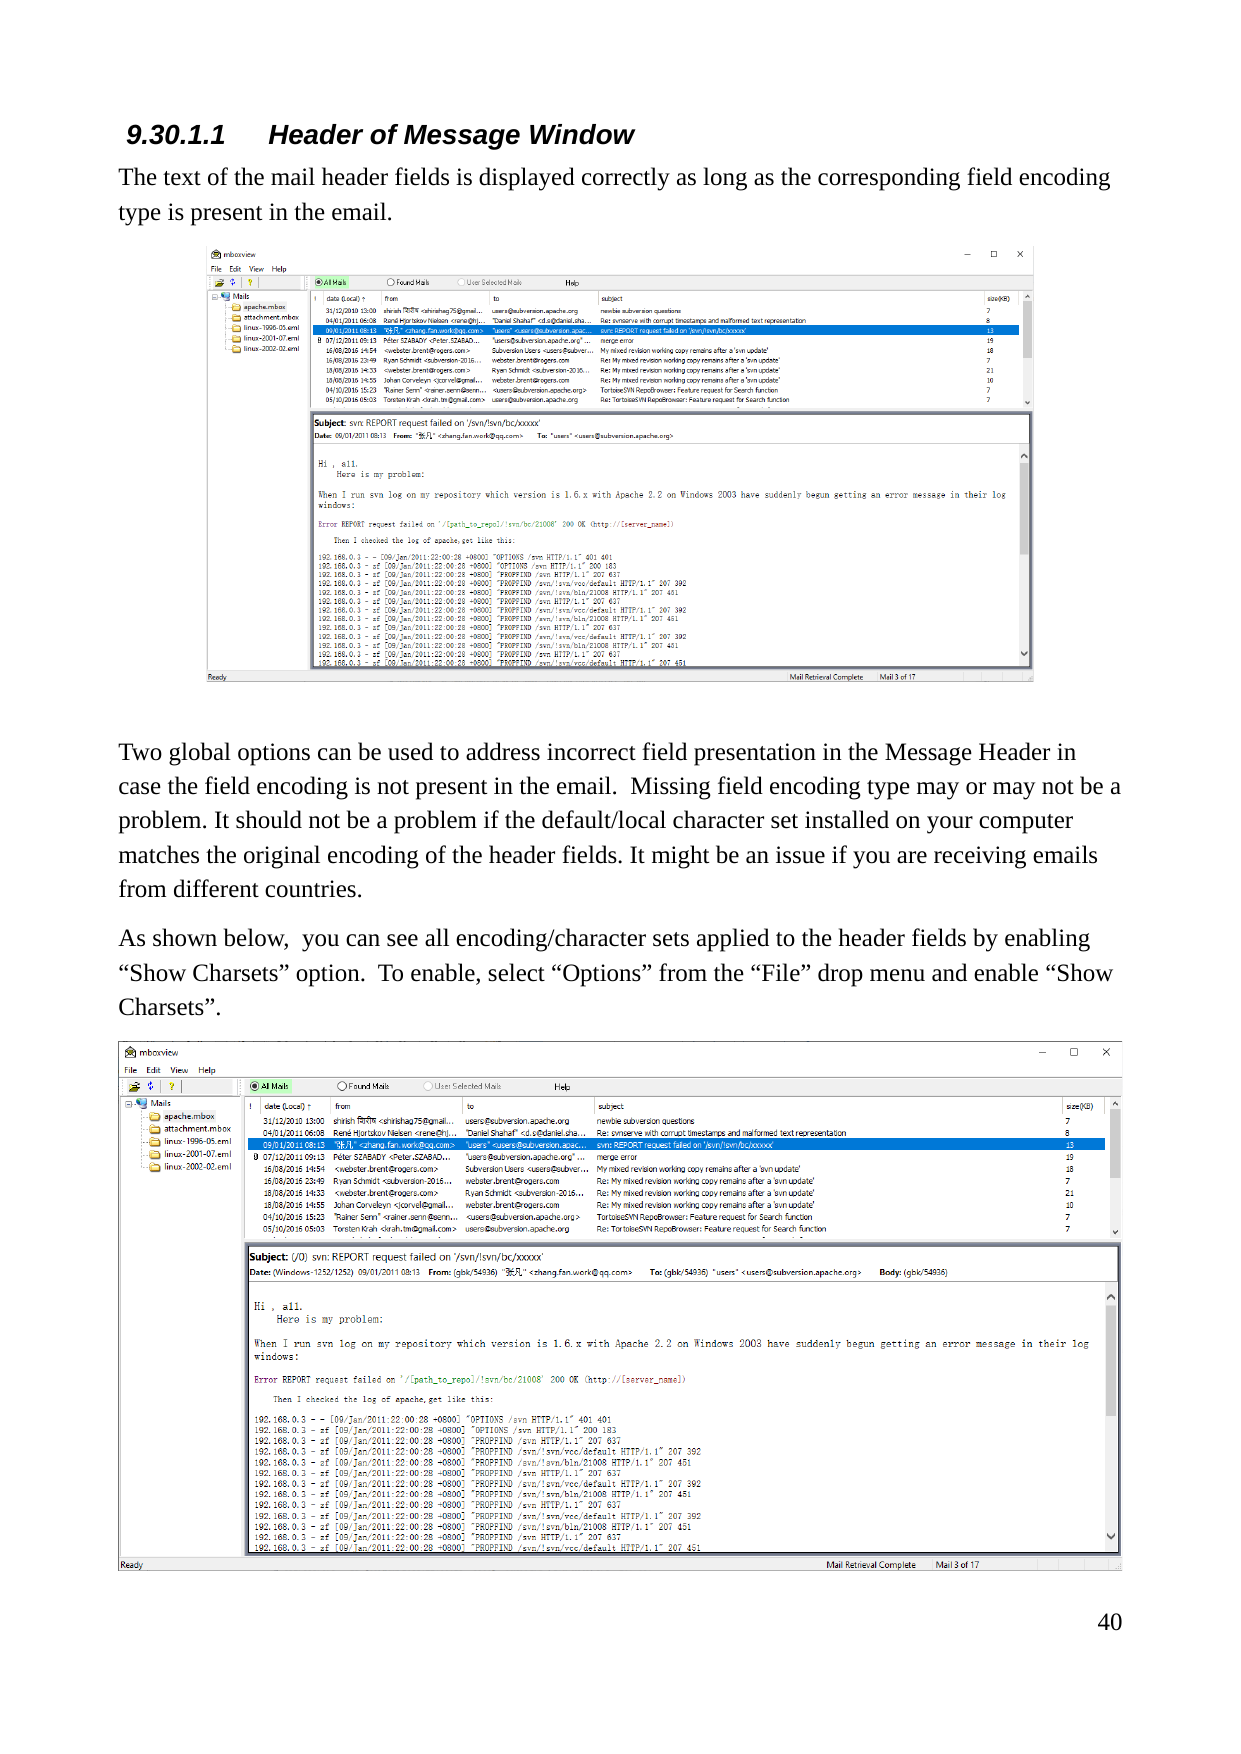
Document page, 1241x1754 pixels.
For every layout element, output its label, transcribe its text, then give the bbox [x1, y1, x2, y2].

text Two global options can be used to address incorrect field presentation in the Message Header in case the field encoding is not present in the email. Missing field encoding type may or may not be a problem. It should not be a problem if the default/local character set installed on your computer matches the original encoding of the header fields. It might be an issue if you are receiving emails from different countries. [118, 737, 1122, 903]
subtitle Header of Message Window [118, 118, 1122, 150]
picture [206, 246, 1034, 682]
picture [118, 1041, 1123, 1571]
text As shown below, you can see all encoding/character sets applied to the header fields by enabling “Show Charsets” option. To enable, select “Options” from the “File” drop menu and enable “Show Charsets”. [118, 923, 1122, 1021]
text The text of the mail header fields is displayed correctly as long as the corresponding field encoding type is present in the email. [118, 162, 1122, 226]
